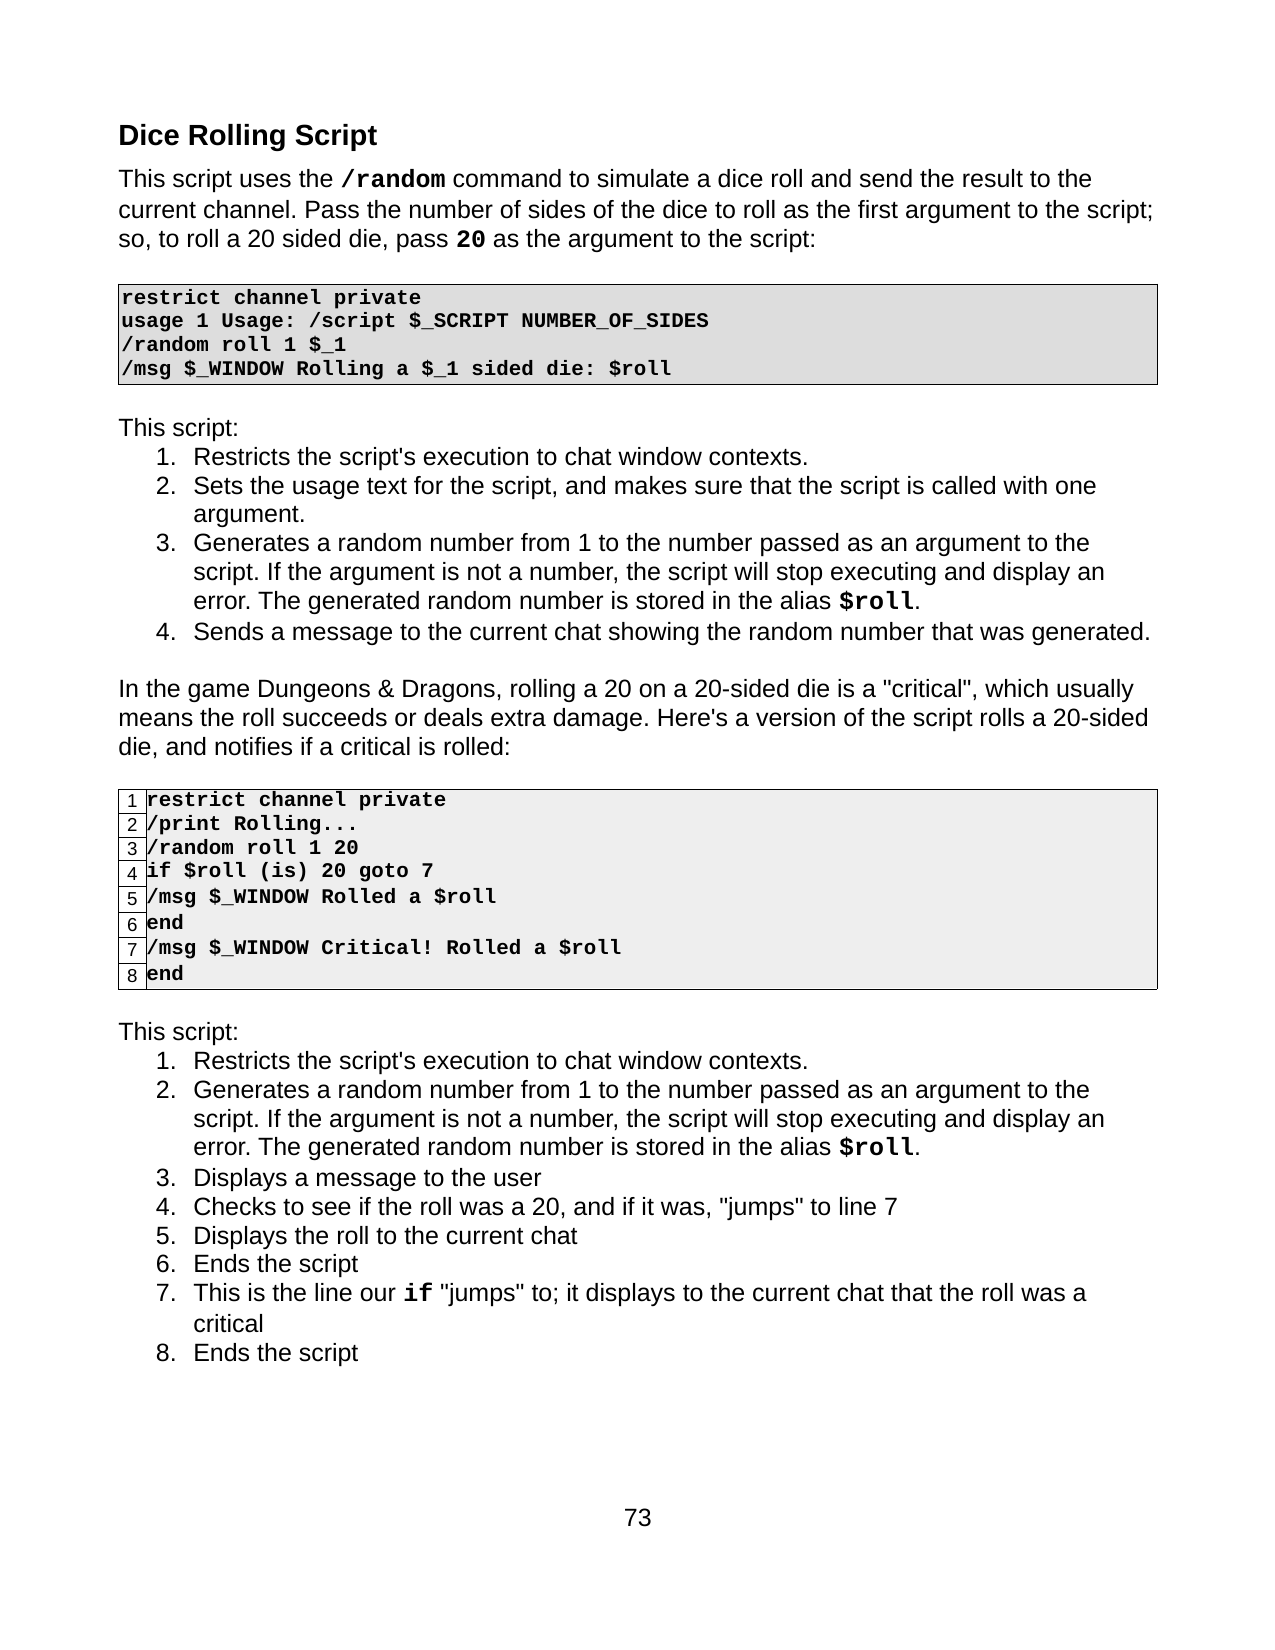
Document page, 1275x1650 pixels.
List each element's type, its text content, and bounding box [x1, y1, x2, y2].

table_header 1 [119, 790, 146, 813]
list Ends the script [156, 1338, 1157, 1367]
list This is the line our if "jumps" to; it displays to the current chat that the roll was a critical [156, 1278, 1157, 1338]
table_cell 6 [119, 913, 146, 937]
table_cell /msg $_WINDOW Rolled a $roll [147, 886, 1157, 912]
table_cell 3 [119, 838, 146, 860]
list Generates a random number from 1 to the number passed as an argument to the script. If the argument is not a number, the script will stop executing and display an error. The generated random number is stored in the alias $roll. [156, 1075, 1157, 1163]
list Generates a random number from 1 to the number passed as an argument to the script. If the argument is not a number, the script will stop executing and display an error. The generated random number is stored in the alias $roll. [156, 528, 1157, 617]
table_cell 8 [119, 964, 146, 988]
list Sets the usage text for the script, and makes sure that the script is called with one argument. [156, 471, 1157, 528]
table_cell 4 [119, 861, 146, 886]
table_cell /print Rolling... [147, 813, 1157, 837]
text This script: [118, 413, 1157, 442]
table_header restrict channel private [147, 790, 1157, 813]
table_cell end [147, 963, 1157, 988]
list Restricts the script's execution to chat window contexts. [156, 1046, 1157, 1075]
list Restricts the script's execution to chat window contexts. [156, 442, 1157, 471]
text This script uses the /random command to simulate a dice roll and send the result to the current channel. Pass the number of sides of the dice to roll as the first argument to the script; so, to roll a 20 sided die, pass 20 as the argument to the script: [118, 164, 1157, 255]
text This script: [118, 1017, 1157, 1046]
list Ends the script [156, 1249, 1157, 1278]
table_cell end [147, 912, 1157, 937]
list Displays a message to the user [156, 1163, 1157, 1192]
table_cell /random roll 1 20 [147, 837, 1157, 860]
text In the game Dungeons & Dragons, rolling a 20 on a 20-sided die is a "critical", which usually means the roll succeeds or deals extra damage. Here's a version of the script rolls a 20-sided die, and notifies if a critical is rolled: [118, 674, 1157, 760]
list Checks to see if the roll was a 20, and if it was, "jumps" to line 7 [156, 1192, 1157, 1221]
list Displays the roll to the current chat [156, 1221, 1157, 1249]
table_cell /msg $_WINDOW Critical! Rolled a $roll [147, 937, 1157, 963]
table_cell 2 [119, 814, 146, 837]
table_cell 5 [119, 887, 146, 912]
table_header restrict channel private usage 1 Usage: /script $_SCRIPT NUMBER_OF_SIDES /random roll 1 $_1 /msg $_WINDOW Rolling a $_1 sided die: $roll [119, 285, 1157, 384]
table_cell if $roll (is) 20 goto 7 [147, 860, 1157, 886]
table_cell 7 [119, 938, 146, 963]
subtitle Dice Rolling Script [118, 118, 1157, 152]
list Sends a message to the current chat showing the random number that was generated. [156, 617, 1157, 645]
